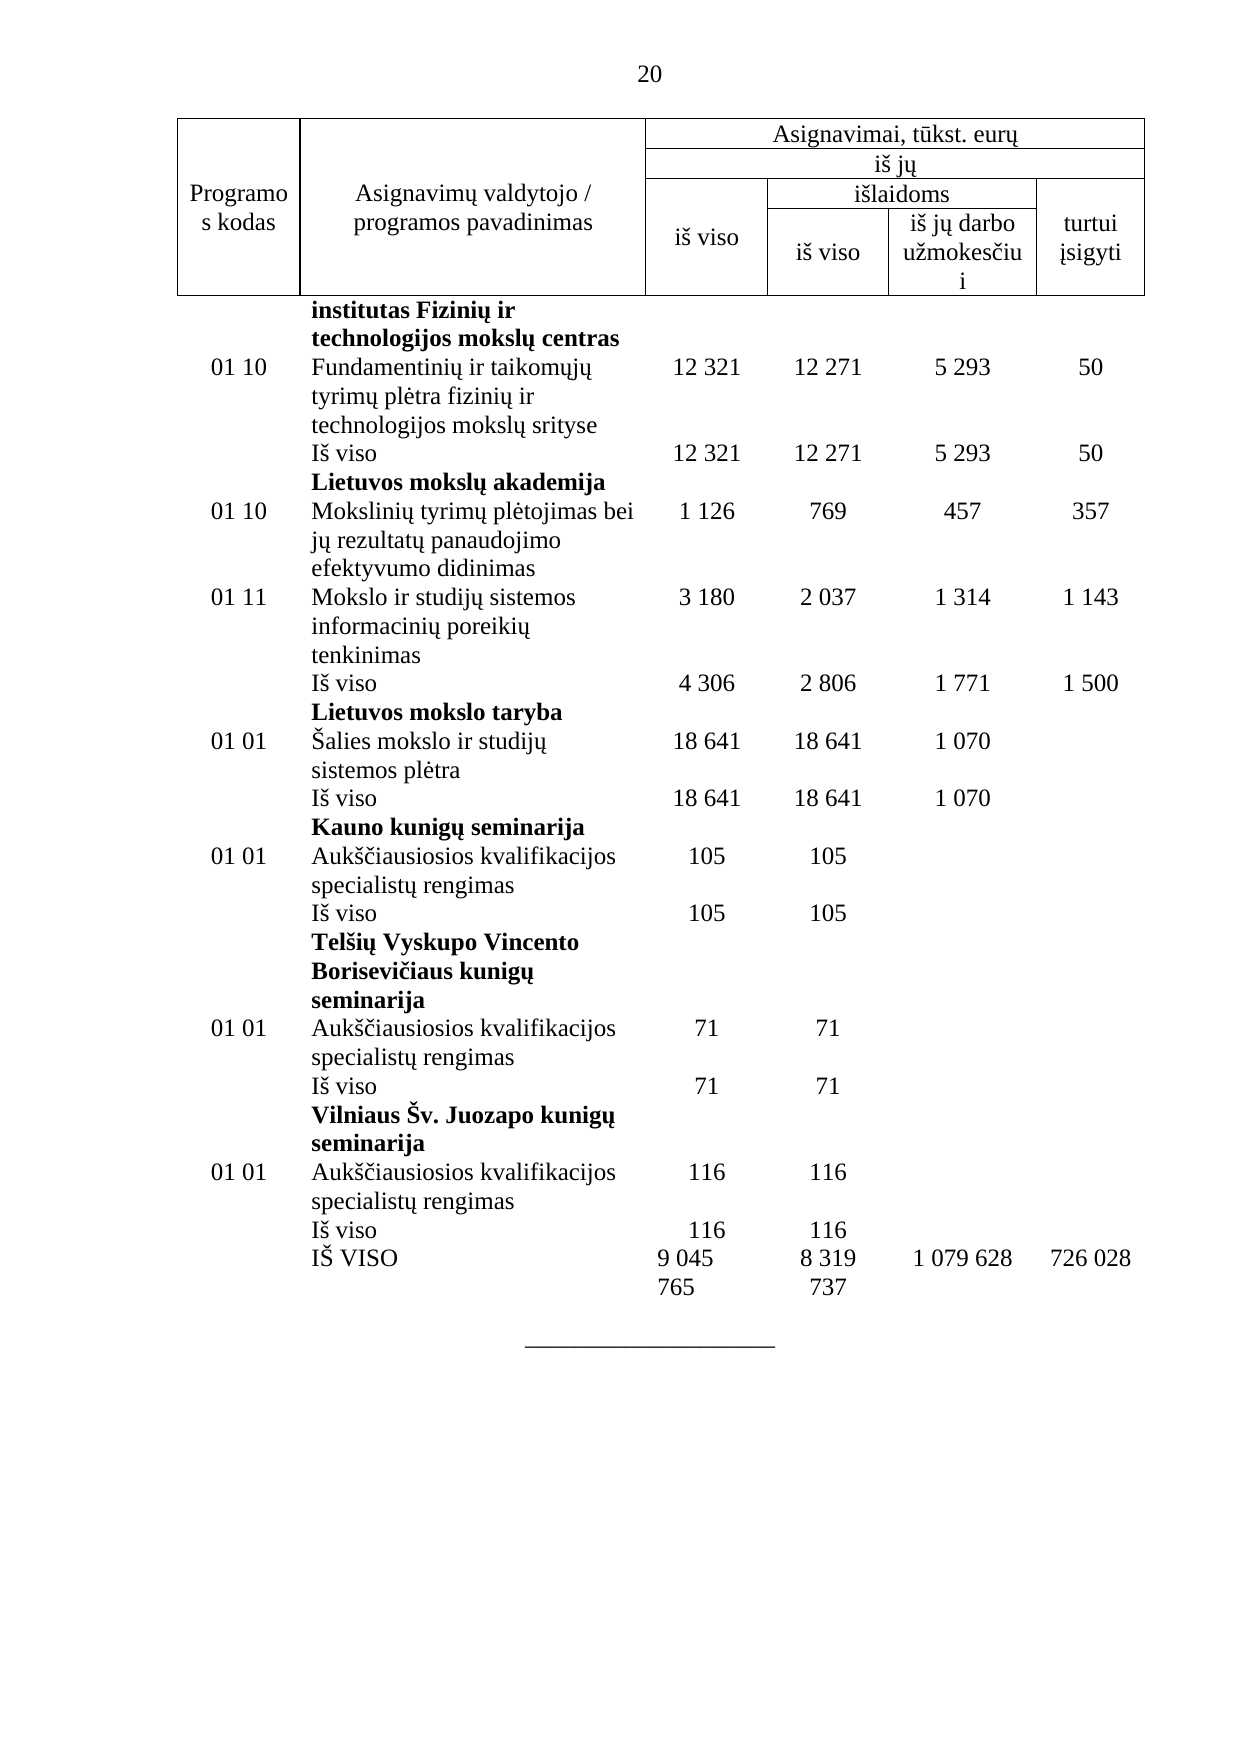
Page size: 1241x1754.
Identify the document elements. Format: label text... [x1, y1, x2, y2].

table_cell išlaidoms [768, 179, 1036, 207]
table_cell [177, 927, 300, 1013]
table_cell Šalies mokslo ir studijų sistemos plėtra [300, 726, 646, 783]
table_cell [177, 296, 300, 352]
table_cell 50 [1036, 439, 1144, 467]
table_cell [1036, 296, 1144, 352]
table_cell institutas Fizinių ir technologijos mokslų centras [300, 296, 646, 352]
table_cell 1 500 [1036, 669, 1144, 697]
table_cell 01 01 [177, 1014, 300, 1071]
table_header Asignavimai, tūkst. eurų [646, 119, 1144, 148]
table_cell Vilniaus Šv. Juozapo kunigų seminarija [300, 1100, 646, 1157]
table_cell [177, 669, 300, 697]
table_cell 12 271 [767, 439, 888, 467]
table_cell 2 806 [767, 669, 888, 697]
table_cell [767, 812, 888, 841]
table_cell [889, 899, 1036, 927]
table_cell [646, 927, 767, 1013]
table_cell Kauno kunigų seminarija [300, 812, 646, 841]
table_cell [1036, 467, 1144, 496]
table_cell 1 314 [889, 582, 1036, 668]
table_cell 457 [889, 496, 1036, 582]
table_cell [1036, 1100, 1144, 1157]
table_cell 9 045 765 [646, 1244, 767, 1301]
table_cell 1 126 [646, 496, 767, 582]
text –––––––––––––––––––– [177, 1330, 1122, 1358]
table_cell [767, 296, 888, 352]
table_cell 12 321 [646, 352, 767, 438]
table_cell 116 [646, 1215, 767, 1243]
table_cell 1 143 [1036, 582, 1144, 668]
table_cell Iš viso [300, 439, 646, 467]
table_cell [177, 899, 300, 927]
table_cell [767, 927, 888, 1013]
table_cell [889, 812, 1036, 841]
table_header Asignavimų valdytojo / programos pavadinimas [301, 119, 645, 295]
table_cell [889, 1215, 1036, 1243]
table_cell [889, 1071, 1036, 1100]
table_cell [177, 812, 300, 841]
table_cell [767, 467, 888, 496]
table_cell 18 641 [646, 784, 767, 812]
table_cell [177, 1244, 300, 1301]
table_cell Aukščiausiosios kvalifikacijos specialistų rengimas [300, 1157, 646, 1215]
table_cell Iš viso [300, 1215, 646, 1243]
table_cell [1036, 1071, 1144, 1100]
table_cell [889, 697, 1036, 726]
table_cell Fundamentinių ir taikomųjų tyrimų plėtra fizinių ir technologijos mokslų srityse [300, 352, 646, 438]
table_cell [889, 841, 1036, 898]
table_cell 71 [767, 1014, 888, 1071]
table_cell [1036, 697, 1144, 726]
table_cell [767, 1100, 888, 1157]
table_cell [646, 467, 767, 496]
table_cell Lietuvos mokslų akademija [300, 467, 646, 496]
table_cell 50 [1036, 352, 1144, 438]
table_cell Lietuvos mokslo taryba [300, 697, 646, 726]
table_cell [177, 467, 300, 496]
table_cell [177, 1071, 300, 1100]
table_cell [1036, 726, 1144, 783]
table_cell Iš viso [300, 669, 646, 697]
table_cell 357 [1036, 496, 1144, 582]
table_cell [889, 927, 1036, 1013]
table_cell 01 01 [177, 726, 300, 783]
table_cell 105 [767, 841, 888, 898]
table_cell 5 293 [889, 352, 1036, 438]
table_cell 71 [646, 1071, 767, 1100]
table_cell 01 10 [177, 352, 300, 438]
table_cell 8 319 737 [767, 1244, 888, 1301]
table_cell [646, 812, 767, 841]
table_cell 1 070 [889, 784, 1036, 812]
table_cell 01 01 [177, 841, 300, 898]
table_cell iš viso [646, 179, 767, 295]
table_cell IŠ VISO [300, 1244, 646, 1301]
table_cell [1036, 1215, 1144, 1243]
table_cell 01 10 [177, 496, 300, 582]
table_cell [767, 697, 888, 726]
table_cell [889, 1014, 1036, 1071]
table_cell 12 321 [646, 439, 767, 467]
table_cell [889, 1157, 1036, 1215]
table_cell [177, 784, 300, 812]
table_cell [646, 697, 767, 726]
table_cell [1036, 1157, 1144, 1215]
table_cell [1036, 812, 1144, 841]
table_cell 1 771 [889, 669, 1036, 697]
table_cell Mokslinių tyrimų plėtojimas bei jų rezultatų panaudojimo efektyvumo didinimas [300, 496, 646, 582]
table_cell [889, 296, 1036, 352]
table_cell [1036, 899, 1144, 927]
table_cell [889, 1100, 1036, 1157]
table_cell [177, 1215, 300, 1243]
table_cell 105 [646, 841, 767, 898]
table_cell 12 271 [767, 352, 888, 438]
table_cell [646, 296, 767, 352]
table_header Programos kodas [178, 119, 299, 295]
table_cell [1036, 841, 1144, 898]
table_cell 71 [767, 1071, 888, 1100]
table_cell Mokslo ir studijų sistemos informacinių poreikių tenkinimas [300, 582, 646, 668]
table_cell 116 [646, 1157, 767, 1215]
table_cell 105 [767, 899, 888, 927]
table_cell 18 641 [767, 784, 888, 812]
table_cell turtui įsigyti [1037, 179, 1144, 295]
table_cell [646, 1100, 767, 1157]
table_cell 105 [646, 899, 767, 927]
table_cell [177, 697, 300, 726]
table_cell iš jų darbo užmokesčiui [889, 209, 1036, 295]
table_cell [1036, 927, 1144, 1013]
table_cell Aukščiausiosios kvalifikacijos specialistų rengimas [300, 841, 646, 898]
table_cell 01 11 [177, 582, 300, 668]
table_cell 01 01 [177, 1157, 300, 1215]
table_cell 18 641 [646, 726, 767, 783]
table_cell [1036, 784, 1144, 812]
table_cell iš jų [646, 149, 1144, 178]
table_cell 2 037 [767, 582, 888, 668]
table_cell [177, 1100, 300, 1157]
table_cell Iš viso [300, 1071, 646, 1100]
table_cell 4 306 [646, 669, 767, 697]
table_cell 116 [767, 1157, 888, 1215]
table_cell iš viso [768, 209, 888, 295]
table_cell 116 [767, 1215, 888, 1243]
table_cell 769 [767, 496, 888, 582]
table_cell 71 [646, 1014, 767, 1071]
table_cell [889, 467, 1036, 496]
table_cell [177, 439, 300, 467]
table_cell 726 028 [1036, 1244, 1144, 1301]
table_cell 1 070 [889, 726, 1036, 783]
table_cell 3 180 [646, 582, 767, 668]
table_cell 18 641 [767, 726, 888, 783]
table_cell Aukščiausiosios kvalifikacijos specialistų rengimas [300, 1014, 646, 1071]
table_cell Telšių Vyskupo Vincento Borisevičiaus kunigų seminarija [300, 927, 646, 1013]
table_cell Iš viso [300, 784, 646, 812]
table_cell [1036, 1014, 1144, 1071]
table_cell Iš viso [300, 899, 646, 927]
table_cell 1 079 628 [889, 1244, 1036, 1301]
table_cell 5 293 [889, 439, 1036, 467]
